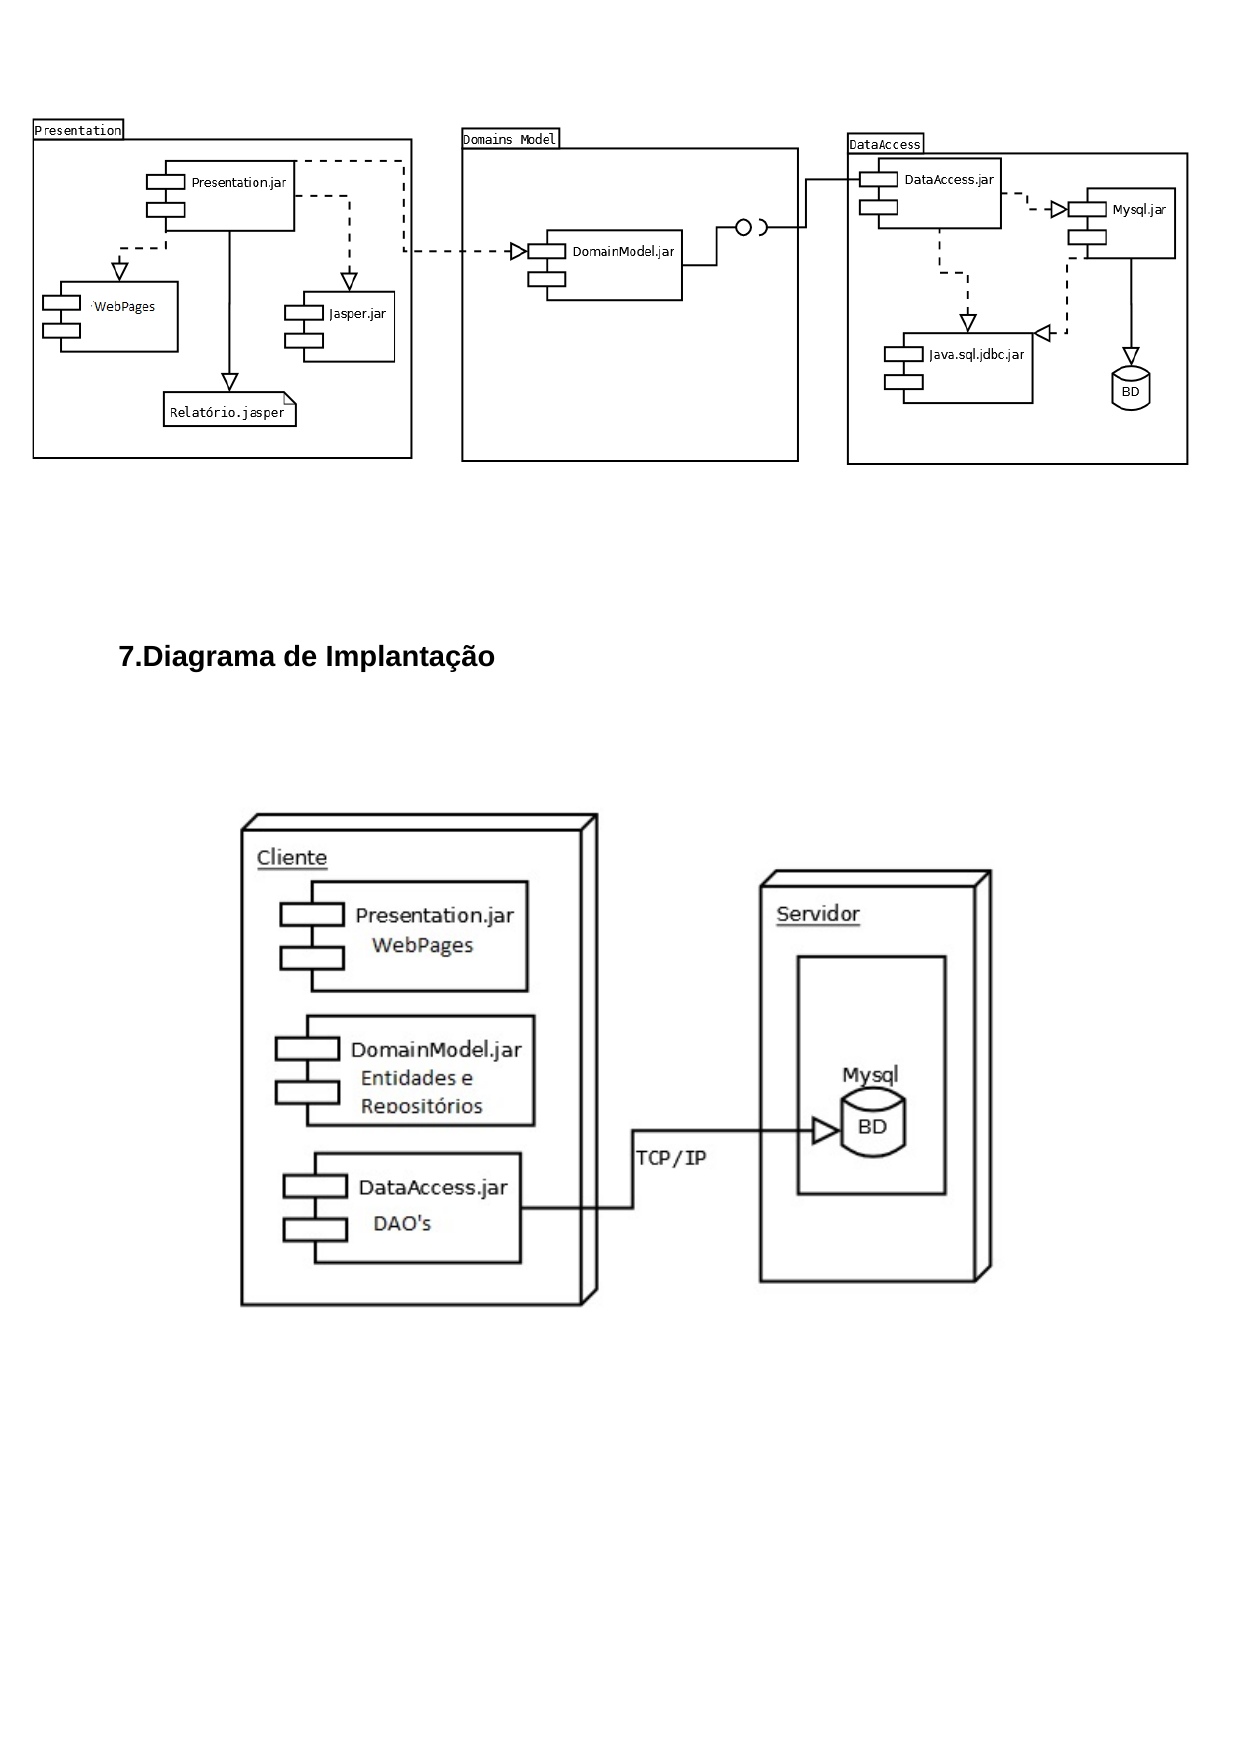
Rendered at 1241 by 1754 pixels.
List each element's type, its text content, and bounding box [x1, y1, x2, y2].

picture [203, 807, 1037, 1373]
picture [32, 109, 1189, 472]
text 7.Diagrama de Implantação [118, 639, 1122, 672]
